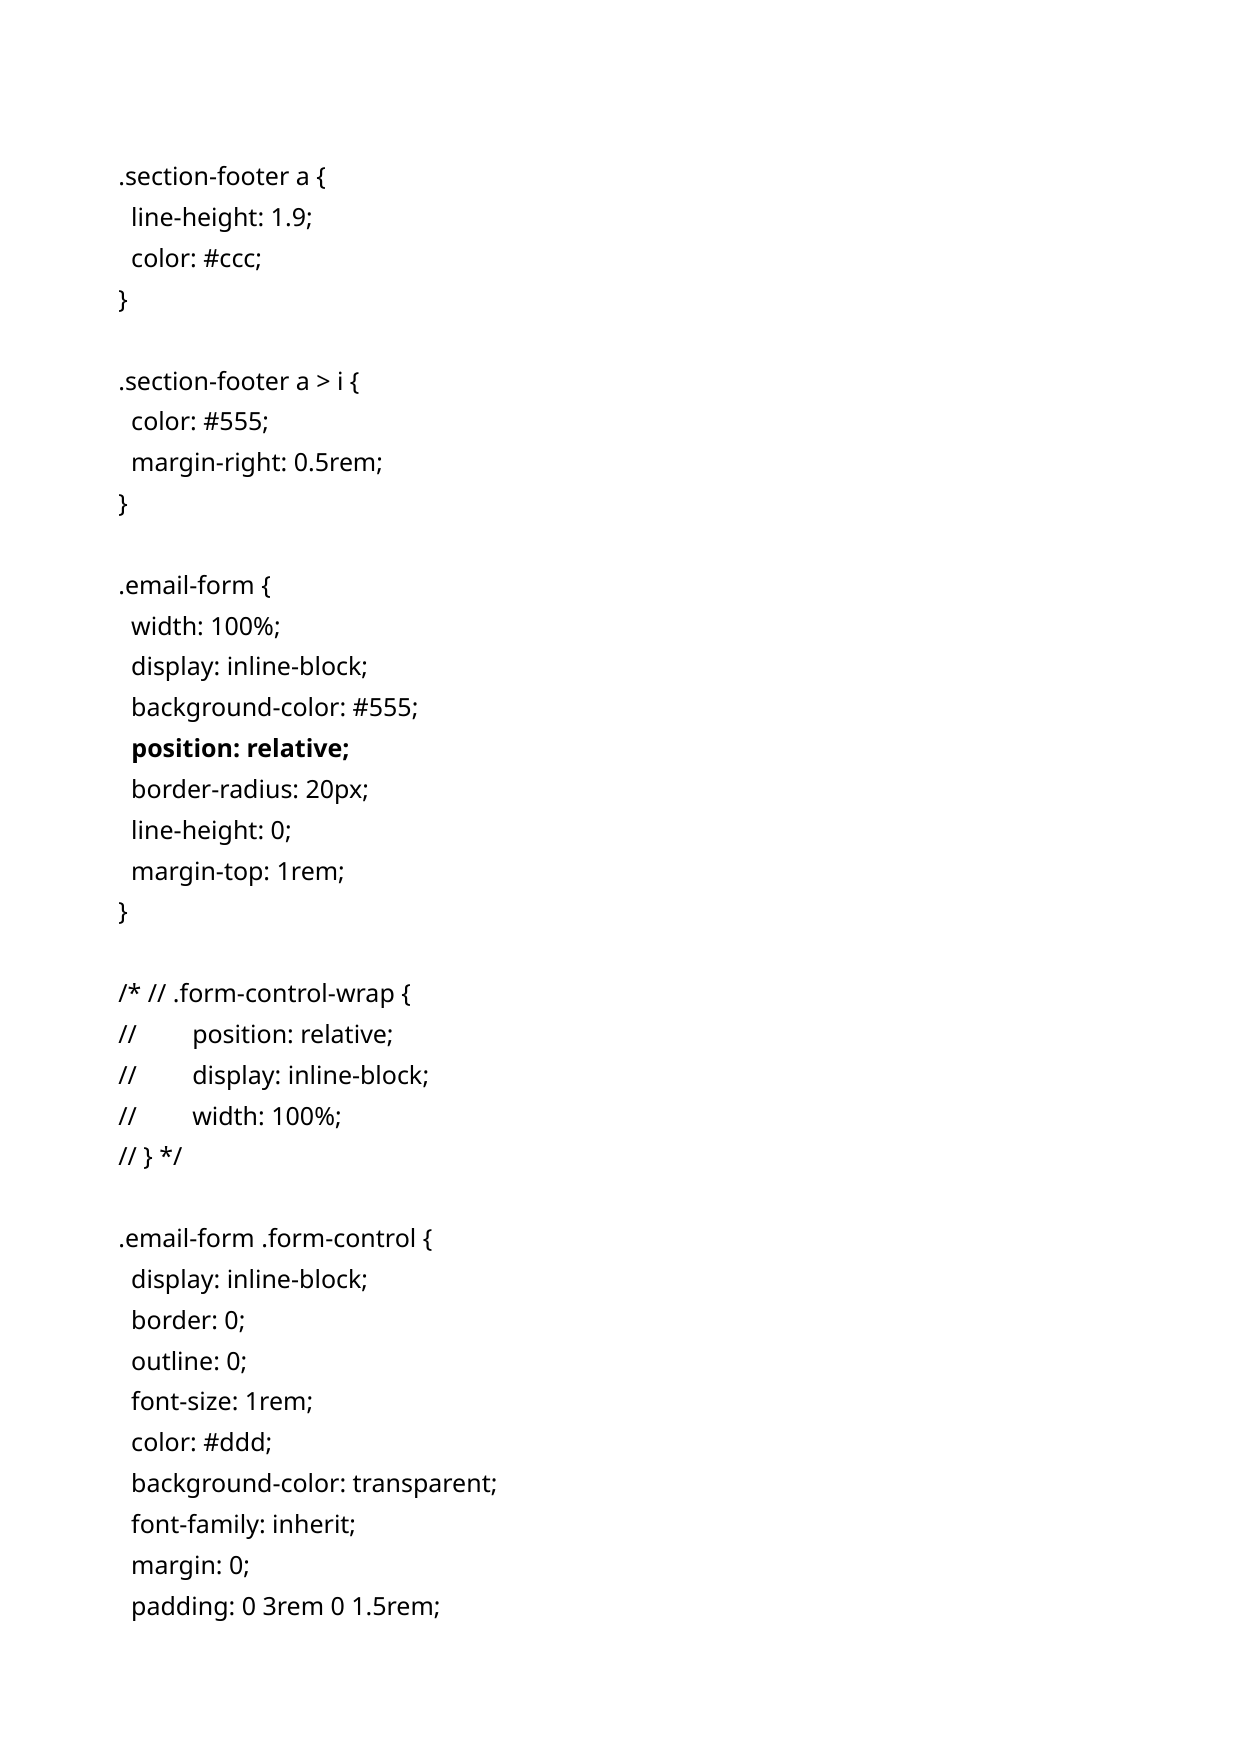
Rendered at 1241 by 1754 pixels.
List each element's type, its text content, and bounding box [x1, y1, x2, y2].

text font-size: 1rem; [118, 1384, 1122, 1418]
text margin: 0; [118, 1547, 1122, 1581]
text color: #ccc; [118, 241, 1122, 275]
text line-height: 0; [118, 812, 1122, 846]
text } [118, 486, 1122, 520]
text .email-form .form-control { [118, 1221, 1122, 1255]
text position: relative; [118, 731, 1122, 765]
text margin-right: 0.5rem; [118, 445, 1122, 479]
text // position: relative; [118, 1016, 1122, 1051]
text line-height: 1.9; [118, 200, 1122, 234]
text background-color: transparent; [118, 1466, 1122, 1500]
text font-family: inherit; [118, 1506, 1122, 1541]
text display: inline-block; [118, 649, 1122, 683]
text padding: 0 3rem 0 1.5rem; [118, 1588, 1122, 1622]
text .email-form { [118, 567, 1122, 601]
text /* // .form-control-wrap { [118, 976, 1122, 1010]
text } [118, 281, 1122, 316]
text // display: inline-block; [118, 1057, 1122, 1091]
text outline: 0; [118, 1343, 1122, 1377]
text color: #ddd; [118, 1425, 1122, 1459]
text color: #555; [118, 404, 1122, 438]
text } [118, 894, 1122, 928]
text border: 0; [118, 1302, 1122, 1336]
text width: 100%; [118, 608, 1122, 642]
text margin-top: 1rem; [118, 853, 1122, 887]
text .section-footer a > i { [118, 363, 1122, 397]
text background-color: #555; [118, 690, 1122, 724]
text border-radius: 20px; [118, 771, 1122, 806]
text display: inline-block; [118, 1261, 1122, 1296]
text .section-footer a { [118, 159, 1122, 193]
text // width: 100%; [118, 1098, 1122, 1132]
text // } */ [118, 1139, 1122, 1173]
